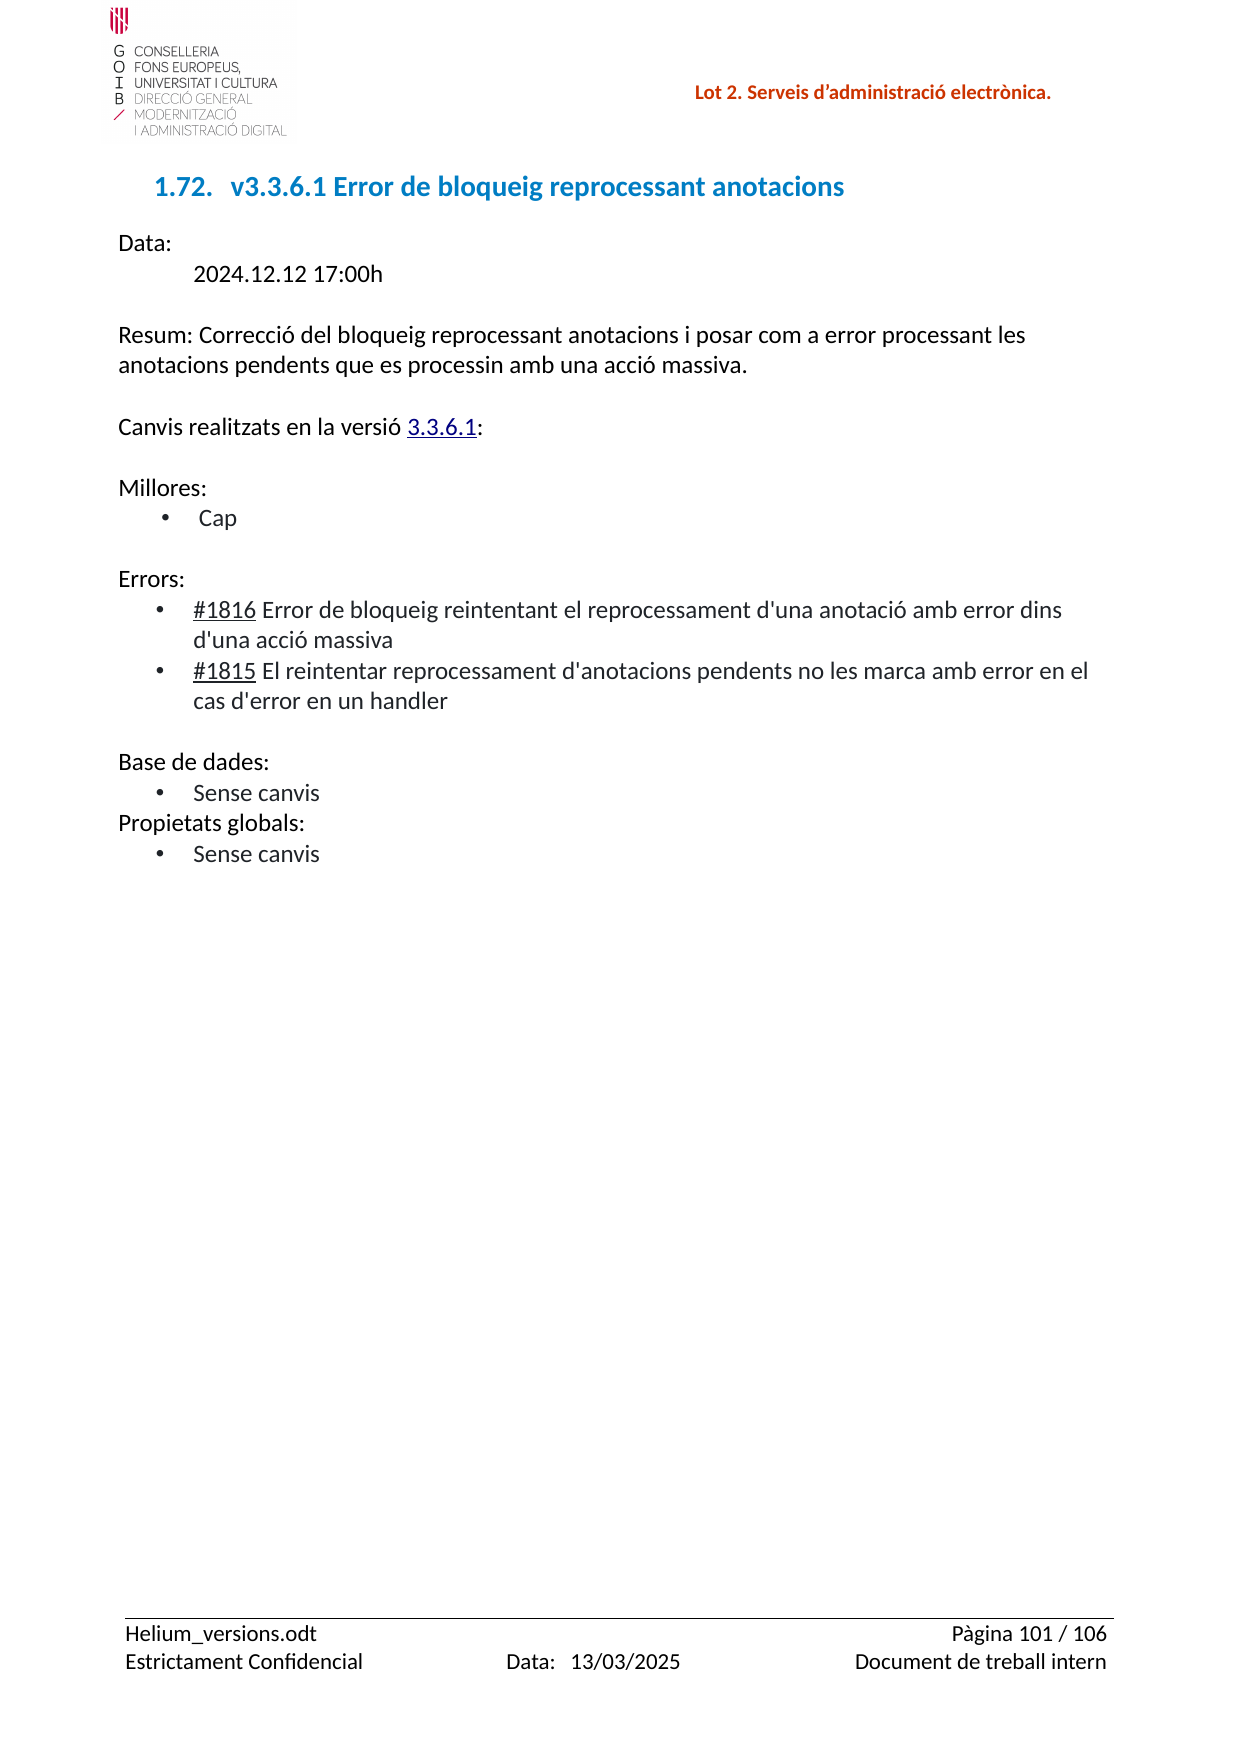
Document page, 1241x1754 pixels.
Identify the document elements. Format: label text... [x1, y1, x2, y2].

text Errors: [118, 563, 1122, 594]
subtitle v3.3.6.1 Error de bloqueig reprocessant anotacions [153, 168, 1122, 204]
picture [100, 0, 297, 144]
text Propietats globals: [118, 807, 1122, 838]
text Data: [118, 228, 1122, 258]
text Resum: Correcció del bloqueig reprocessant anotacions i posar com a error processant les anotacions pendents que es processin amb una acció massiva. [118, 319, 1122, 380]
list Sense canvis [156, 838, 1122, 868]
text Millores: [118, 472, 1122, 502]
text Canvis realitzats en la versió 3.3.6.1: [118, 411, 1122, 441]
text Base de dades: [118, 746, 1122, 777]
list Cap [161, 502, 1122, 533]
list #1815 El reintentar reprocessament d'anotacions pendents no les marca amb error en el cas d'error en un handler [156, 655, 1122, 716]
list Sense canvis [156, 777, 1122, 807]
list #1816 Error de bloqueig reintentant el reprocessament d'una anotació amb error dins d'una acció massiva [156, 594, 1122, 655]
text 2024.12.12 17:00h [118, 258, 1122, 289]
